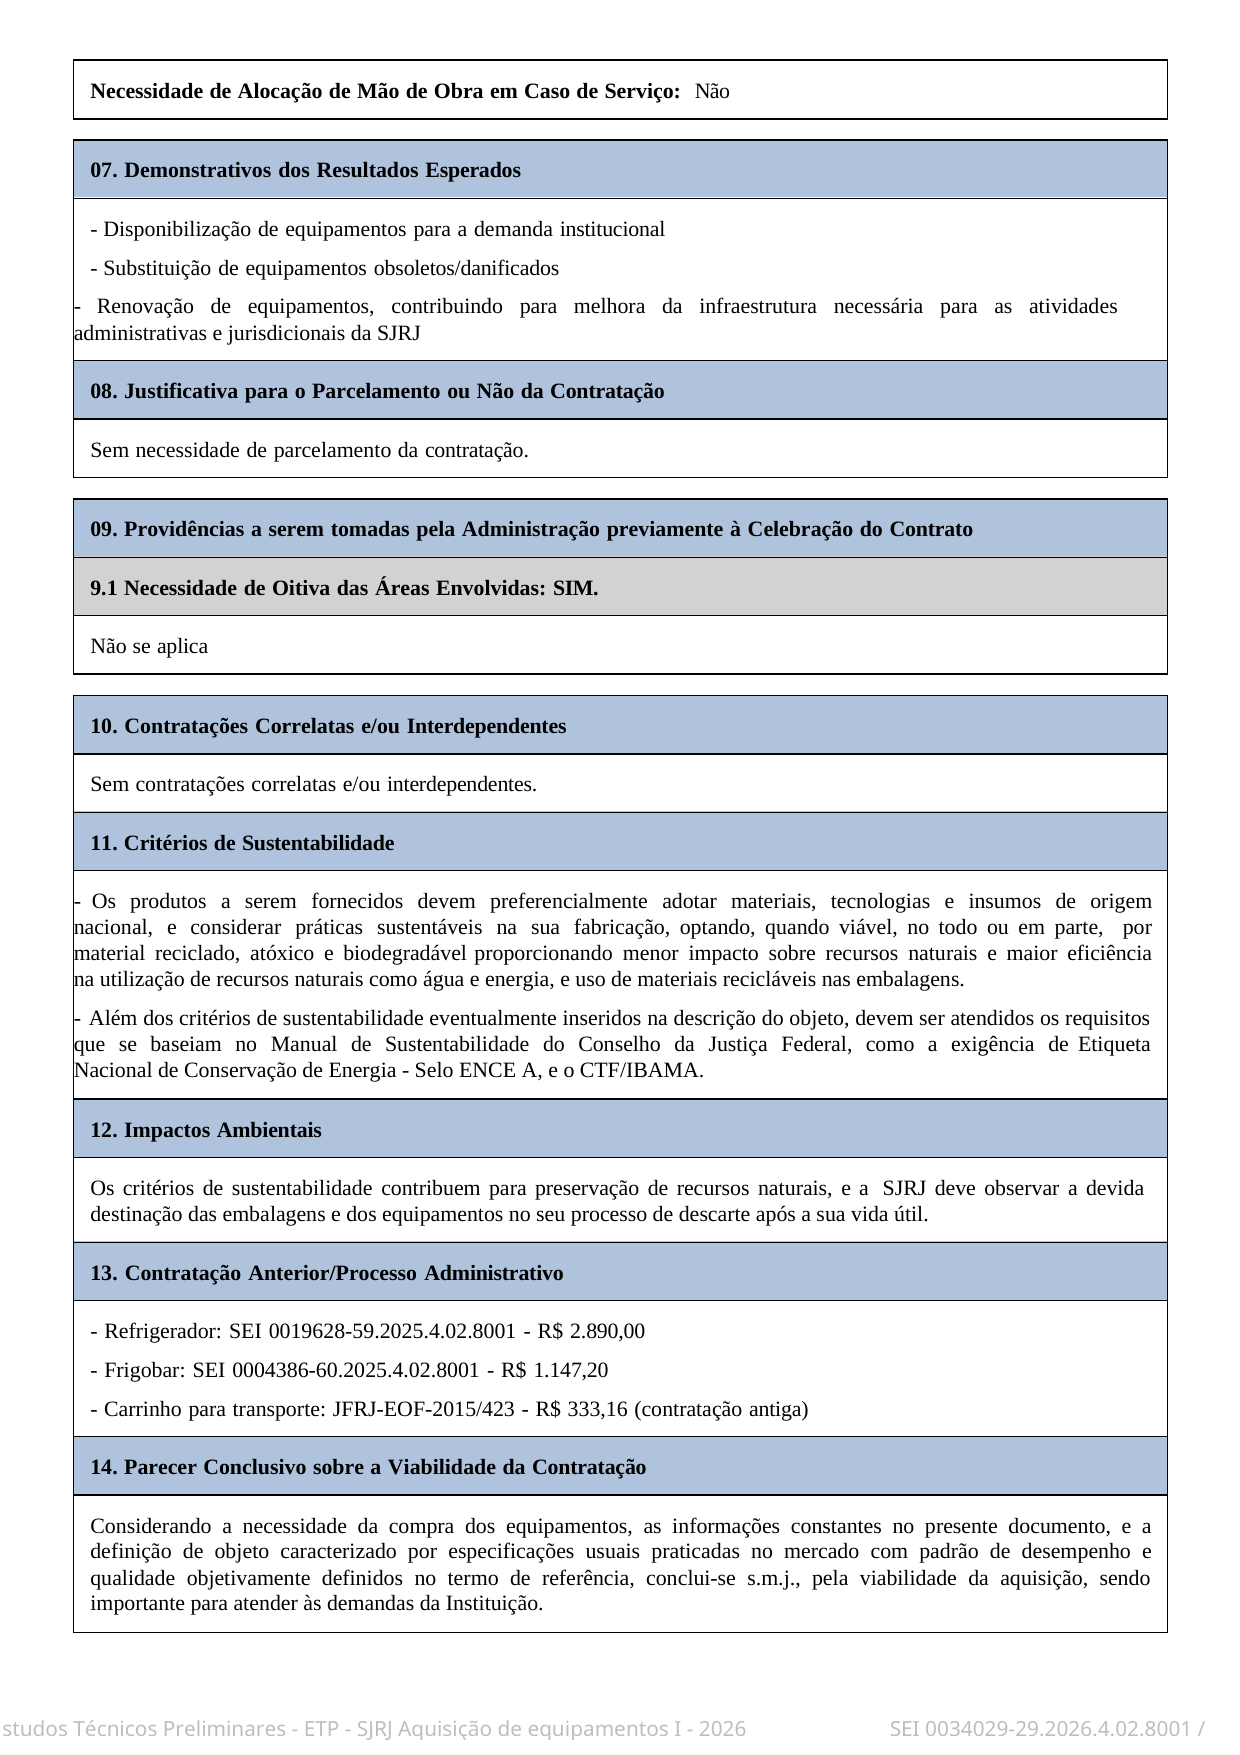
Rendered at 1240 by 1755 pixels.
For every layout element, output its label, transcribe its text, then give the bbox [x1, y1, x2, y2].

table_cell 13. Contratação Anterior/Processo Administrativo [74, 1243, 1167, 1300]
table_header 09. Providências a serem tomadas pela Administração previamente à Celebração do Contrato [74, 500, 1167, 556]
table_cell Disponibilização de equipamentos para a demanda institucional Substituição de equipamentos obsoletos/danificados Renovação de equipamentos, contribuindo para melhora da infraestrutura necessária para as atividades administrativas e jurisdicionais da SJRJ [74, 199, 1167, 360]
table_cell Os produtos a serem fornecidos devem preferencialmente adotar materiais, tecnologias e insumos de origem nacional, e considerar práticas sustentáveis na sua fabricação, optando, quando viável, no todo ou em parte, por material reciclado, atóxico e biodegradável proporcionando menor impacto sobre recursos naturais e maior eficiência na utilização de recursos naturais como água e energia, e uso de materiais recicláveis nas embalagens. Além dos critérios de sustentabilidade eventualmente inseridos na descrição do objeto, devem ser atendidos os requisitos que se baseiam no Manual de Sustentabilidade do Conselho da Justiça Federal, como a exigência de Etiqueta Nacional de Conservação de Energia - Selo ENCE A, e o CTF/IBAMA. [74, 871, 1167, 1098]
table_cell 14. Parecer Conclusivo sobre a Viabilidade da Contratação [74, 1437, 1167, 1494]
table_cell 08. Justificativa para o Parcelamento ou Não da Contratação [74, 361, 1167, 418]
table_cell Considerando a necessidade da compra dos equipamentos, as informações constantes no presente documento, e a definição de objeto caracterizado por especificações usuais praticadas no mercado com padrão de desempenho e qualidade objetivamente definidos no termo de referência, conclui-se s.m.j., pela viabilidade da aquisição, sendo importante para atender às demandas da Instituição. [74, 1496, 1167, 1631]
table_header 07. Demonstrativos dos Resultados Esperados [74, 141, 1167, 197]
table_cell Os critérios de sustentabilidade contribuem para preservação de recursos naturais, e a SJRJ deve observar a devida destinação das embalagens e dos equipamentos no seu processo de descarte após a sua vida útil. [74, 1158, 1167, 1241]
table_header 10. Contratações Correlatas e/ou Interdependentes [74, 696, 1167, 753]
table_cell Sem necessidade de parcelamento da contratação. [74, 420, 1167, 477]
table_cell Sem contratações correlatas e/ou interdependentes. [74, 755, 1167, 811]
table_cell 12. Impactos Ambientais [74, 1100, 1167, 1157]
table_cell Não se aplica [74, 616, 1167, 673]
table_cell - Refrigerador: SEI 0019628-59.2025.4.02.8001 - R$ 2.890,00 - Frigobar: SEI 0004386-60.2025.4.02.8001 - R$ 1.147,20 - Carrinho para transporte: JFRJ-EOF-2015/423 - R$ 333,16 (contratação antiga) [74, 1301, 1167, 1436]
table_cell 9.1 Necessidade de Oitiva das Áreas Envolvidas: SIM. [74, 558, 1167, 615]
table_header Necessidade de Alocação de Mão de Obra em Caso de Serviço: Não [74, 61, 1167, 118]
table_cell 11. Critérios de Sustentabilidade [74, 813, 1167, 870]
